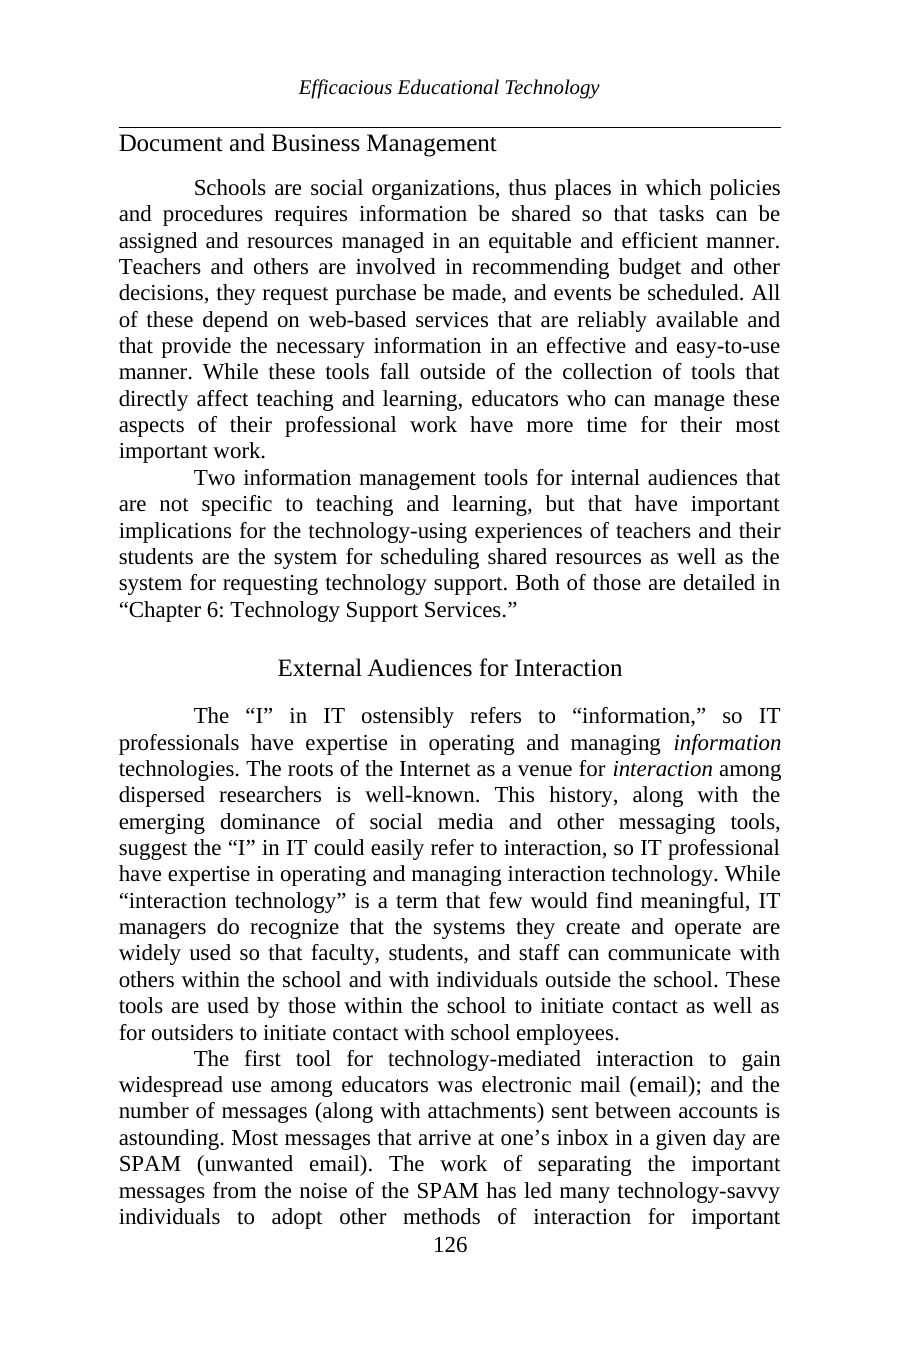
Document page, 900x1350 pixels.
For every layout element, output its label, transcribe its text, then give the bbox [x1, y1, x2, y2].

text The first tool for technology-mediated interaction to gain widespread use among educators was electronic mail (email); and the number of messages (along with attachments) sent between accounts is astounding. Most messages that arrive at one’s inbox in a given day are SPAM (unwanted email). The work of separating the important messages from the noise of the SPAM has led many technology-savvy individuals to adopt other methods of interaction for important [118, 1045, 781, 1229]
text Two information management tools for internal audiences that are not specific to teaching and learning, but that have important implications for the technology-using experiences of teachers and their students are the system for scheduling shared resources as well as the system for requesting technology support. Both of those are detailed in “Chapter 6: Technology Support Services.” [118, 464, 781, 622]
text Schools are social organizations, thus places in which policies and procedures requires information be shared so that tasks can be assigned and resources managed in an equitable and efficient manner. Teachers and others are involved in recommending budget and other decisions, they request purchase be made, and events be scheduled. All of these depend on web-based services that are reliably available and that provide the necessary information in an effective and easy-to-use manner. While these tools fall outside of the collection of tools that directly affect teaching and learning, educators who can manage these aspects of their professional work have more time for their most important work. [118, 174, 781, 464]
subtitle Document and Business Management [118, 128, 781, 157]
text The “I” in IT ostensibly refers to “information,” so IT professionals have expertise in operating and managing information technologies. The roots of the Internet as a venue for interaction among dispersed researchers is well-known. This history, along with the emerging dominance of social media and other messaging tools, suggest the “I” in IT could easily refer to interaction, so IT professional have expertise in operating and managing interaction technology. While “interaction technology” is a term that few would find meaningful, IT managers do recognize that the systems they create and operate are widely used so that faculty, students, and staff can communicate with others within the school and with individuals outside the school. These tools are used by those within the school to initiate contact as well as for outsiders to initiate contact with school employees. [118, 702, 781, 1045]
subtitle External Audiences for Interaction [118, 653, 781, 681]
